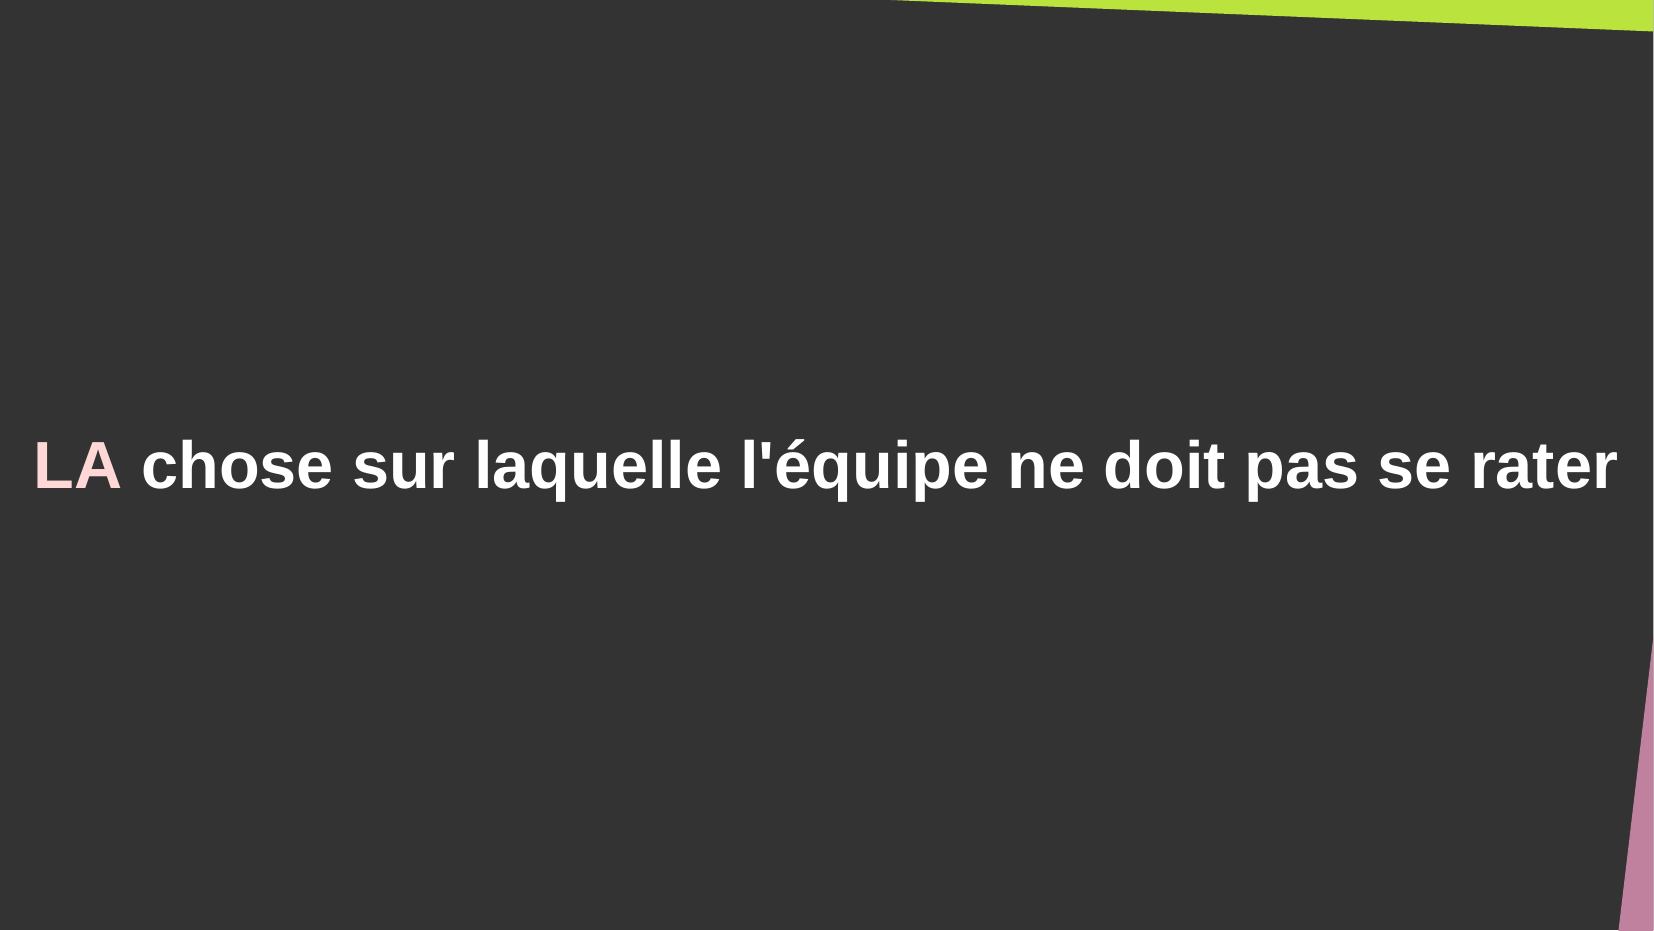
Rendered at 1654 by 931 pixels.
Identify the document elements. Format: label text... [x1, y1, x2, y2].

title LA chose sur laquelle l'équipe ne doit pas se rater [31, 427, 1622, 503]
text_box [1618, 631, 1654, 931]
text_box [890, 0, 1654, 32]
